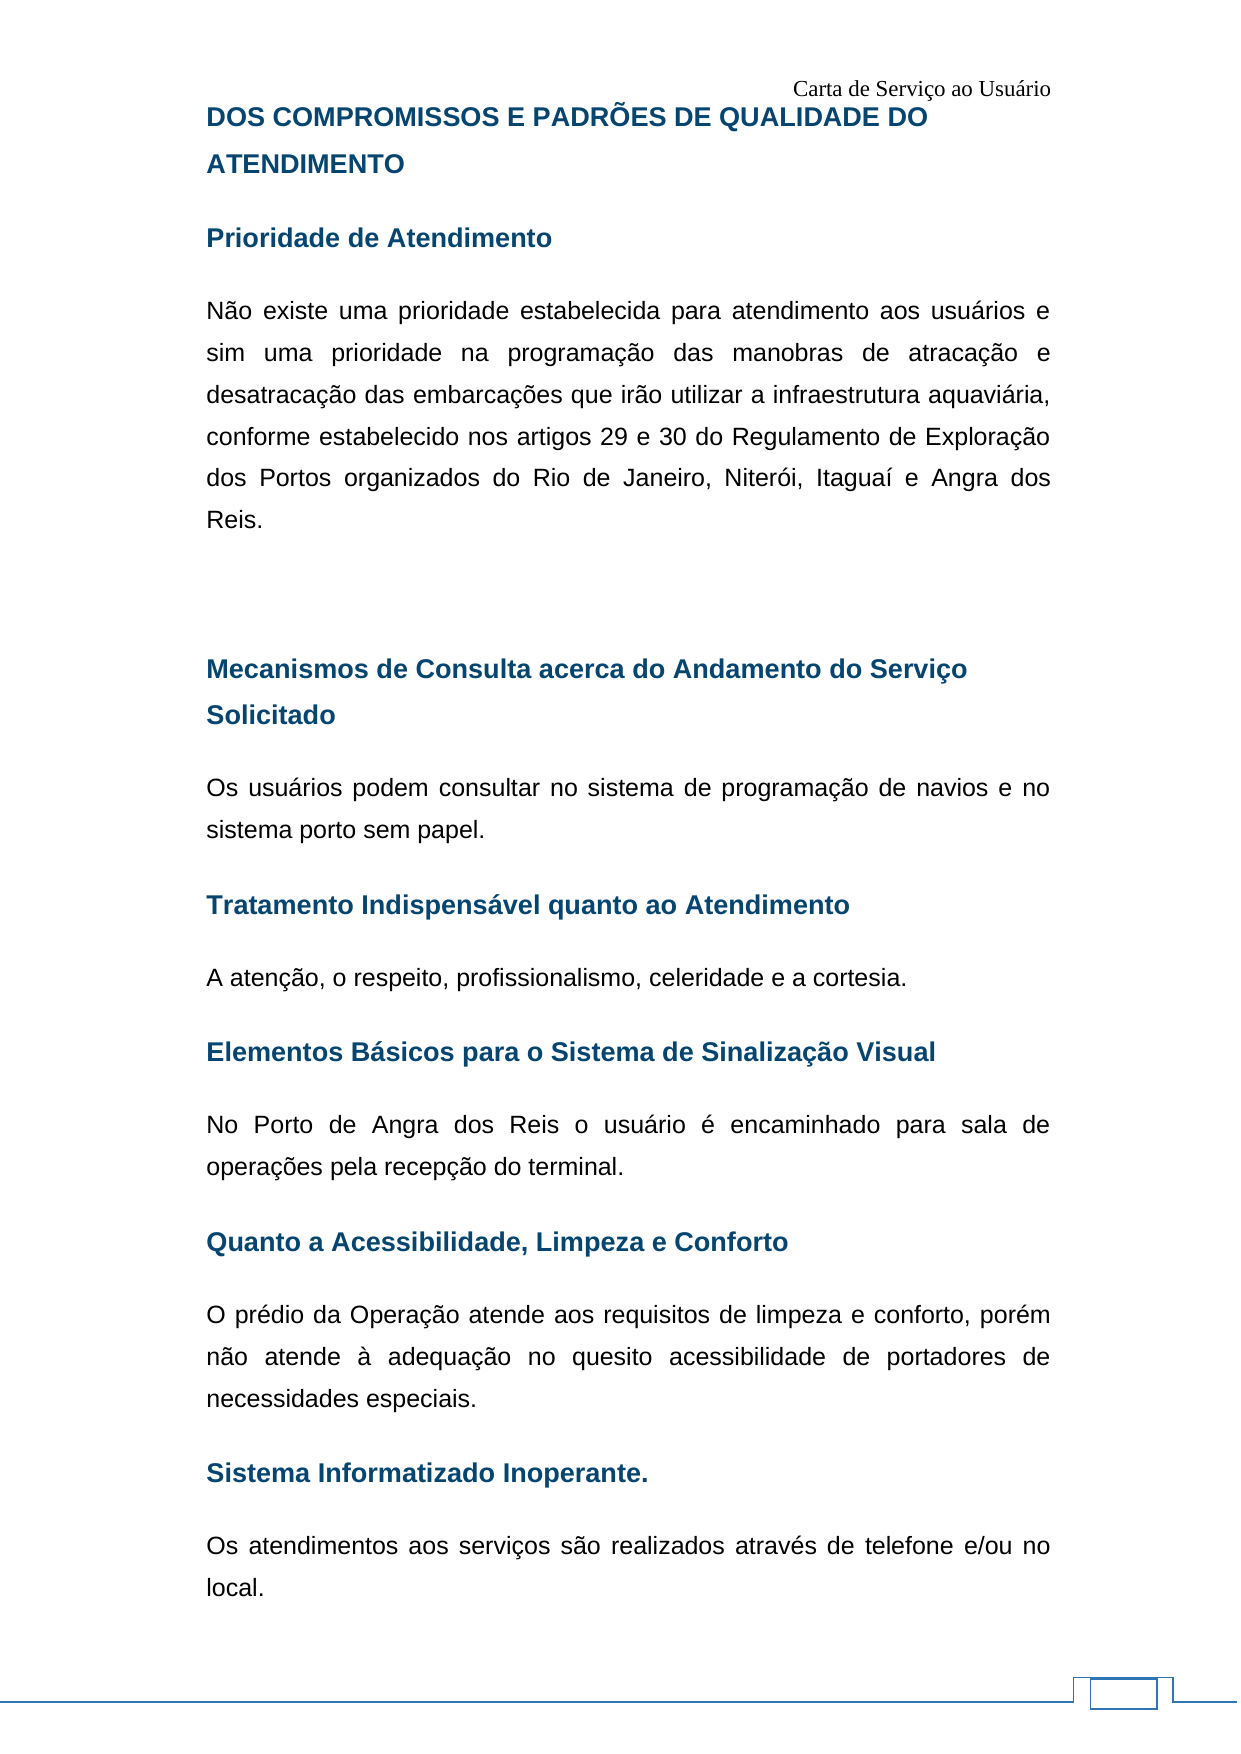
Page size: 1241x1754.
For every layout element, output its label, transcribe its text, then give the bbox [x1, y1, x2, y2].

text DOS COMPROMISSOS E PADRÕES DE QUALIDADE DO [206, 101, 1053, 133]
text Solicitado [206, 699, 1053, 731]
text Quanto a Acessibilidade, Limpeza e Conforto [206, 1226, 1053, 1257]
text O prédio da Operação atende aos requisitos de limpeza e conforto, porém não atende à adequação no quesito acessibilidade de portadores de necessidades especiais. [206, 1300, 1052, 1412]
text No Porto de Angra dos Reis o usuário é encaminhado para sala de operações pela recepção do terminal. [206, 1110, 1052, 1181]
text Elementos Básicos para o Sistema de Sinalização Visual [206, 1036, 1053, 1068]
text Não existe uma prioridade estabelecida para atendimento aos usuários e sim uma prioridade na programação das manobras de atracação e desatracação das embarcações que irão utilizar a infraestrutura aquaviária, conforme estabelecido nos artigos 29 e 30 do Regulamento de Exploração dos Portos organizados do Rio de Janeiro, Niterói, Itaguaí e Angra dos Reis. [206, 296, 1052, 534]
text Os atendimentos aos serviços são realizados através de telefone e/ou no local. [206, 1531, 1052, 1602]
text Prioridade de Atendimento [206, 222, 1053, 253]
text Os usuários podem consultar no sistema de programação de navios e no sistema porto sem papel. [206, 773, 1052, 844]
text Tratamento Indispensável quanto ao Atendimento [206, 889, 1053, 920]
text ATENDIMENTO [206, 148, 1053, 179]
text A atenção, o respeito, profissionalismo, celeridade e a cortesia. [206, 963, 1052, 991]
text Sistema Informatizado Inoperante. [206, 1457, 1053, 1488]
text Mecanismos de Consulta acerca do Andamento do Serviço [206, 653, 1053, 684]
